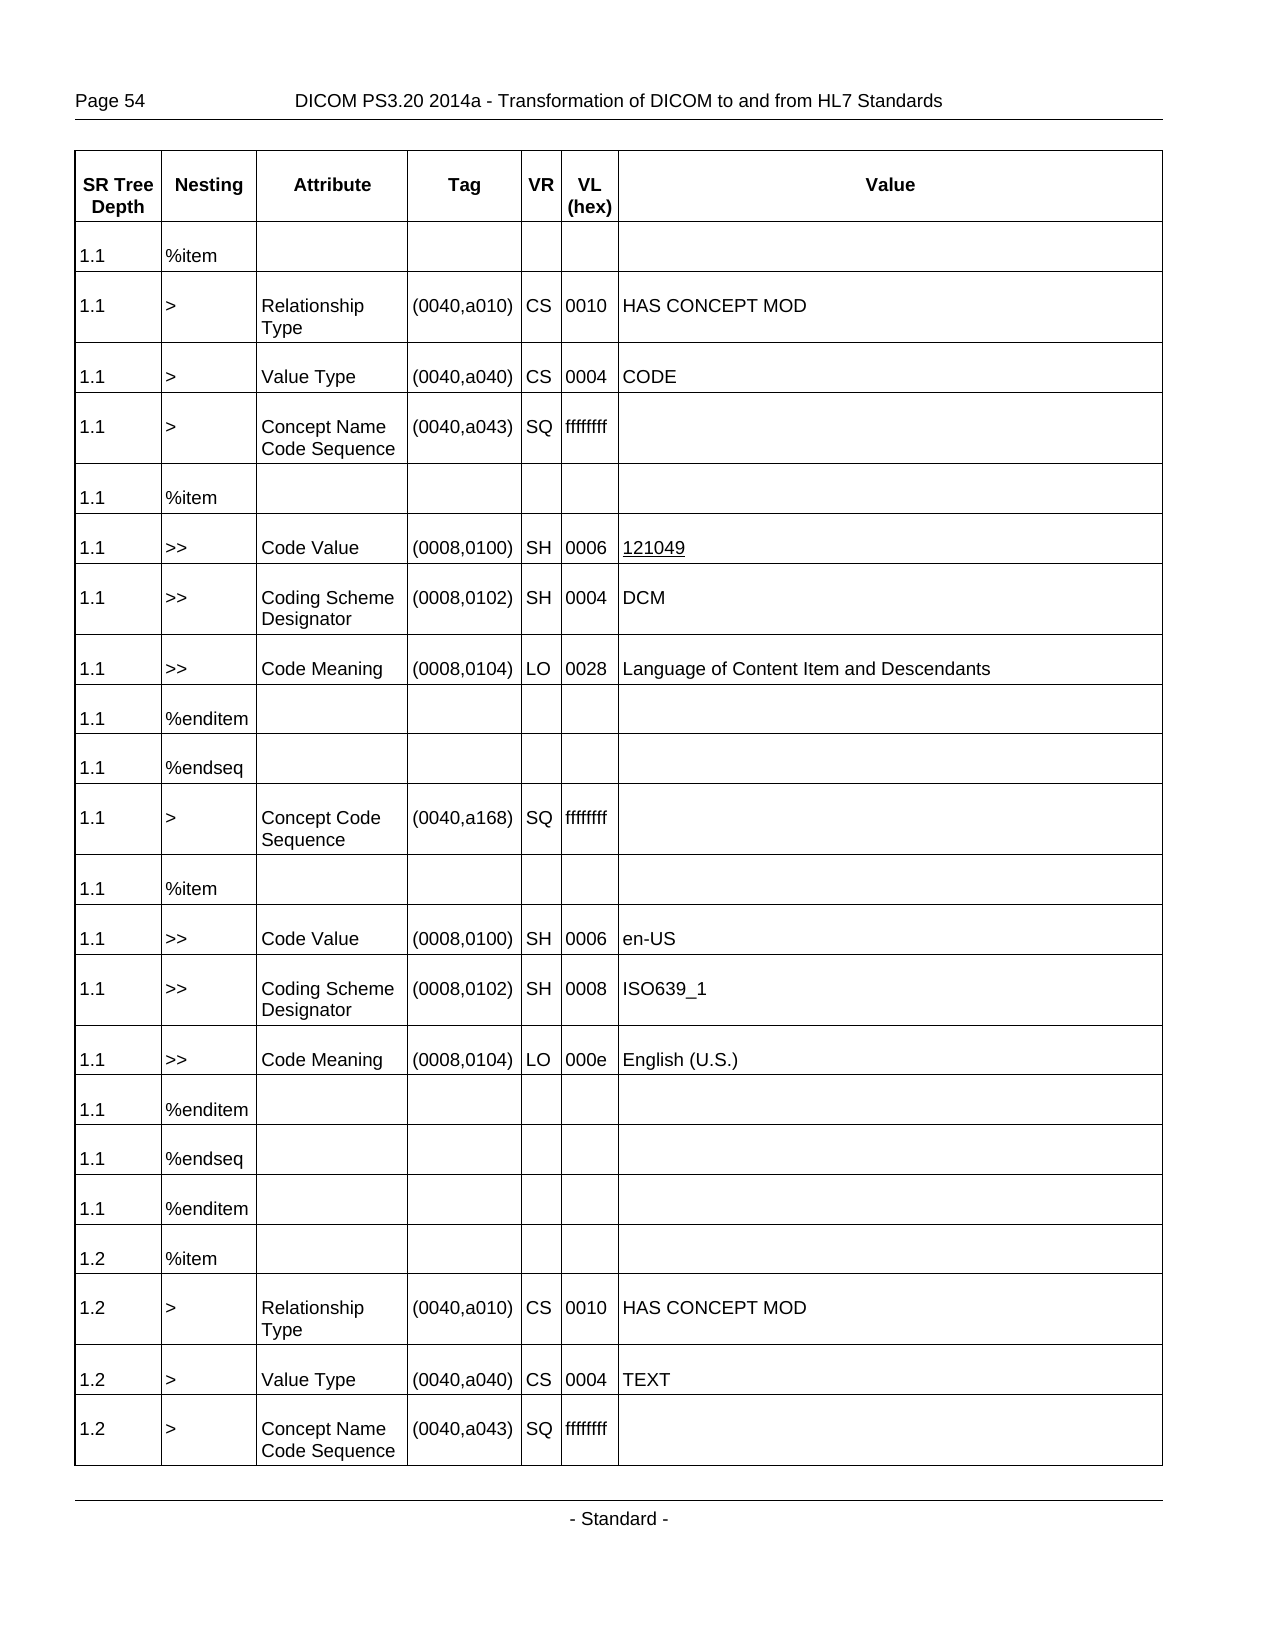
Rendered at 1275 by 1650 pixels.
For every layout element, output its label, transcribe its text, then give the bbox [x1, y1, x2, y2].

table_cell >> [162, 955, 256, 1025]
table_cell 1.1 [76, 635, 161, 683]
table_cell 1.2 [76, 1345, 161, 1394]
table_cell %item [162, 1225, 256, 1273]
table_cell 1.1 [76, 1075, 161, 1124]
table_cell [619, 393, 1162, 463]
table_cell Value Type [257, 1345, 407, 1394]
table_cell > [162, 393, 256, 463]
table_cell [257, 222, 407, 271]
table_cell [562, 464, 618, 513]
table_cell [408, 734, 521, 783]
table_cell (0040,a040) [408, 343, 521, 392]
table_cell [522, 1075, 561, 1124]
table_cell >> [162, 1026, 256, 1074]
table_cell %item [162, 222, 256, 271]
table_cell %enditem [162, 685, 256, 733]
table_cell %item [162, 464, 256, 513]
table_cell 1.2 [76, 1225, 161, 1273]
table_cell > [162, 784, 256, 854]
table_cell Coding Scheme Designator [257, 564, 407, 634]
table_cell (0008,0102) [408, 955, 521, 1025]
table_cell (0040,a010) [408, 1274, 521, 1344]
table_cell ISO639_1 [619, 955, 1162, 1025]
table_cell [257, 1125, 407, 1174]
table_header Nesting [162, 151, 256, 221]
table_cell English (U.S.) [619, 1026, 1162, 1074]
table_cell [619, 1075, 1162, 1124]
table_cell [408, 1175, 521, 1223]
table_cell 000e [562, 1026, 618, 1074]
table_cell 1.1 [76, 1175, 161, 1223]
table_cell >> [162, 514, 256, 562]
table_cell [562, 1175, 618, 1223]
table_header VR [522, 151, 561, 221]
table_cell [522, 222, 561, 271]
table_cell 121049 [619, 514, 1162, 562]
table_cell [619, 1125, 1162, 1174]
table_cell TEXT [619, 1345, 1162, 1394]
table_cell Code Value [257, 514, 407, 562]
table_cell SH [522, 514, 561, 562]
table_cell CODE [619, 343, 1162, 392]
table_cell [522, 464, 561, 513]
table_cell 0006 [562, 514, 618, 562]
table_cell DCM [619, 564, 1162, 634]
table_cell [562, 685, 618, 733]
table_header SR Tree Depth [76, 151, 161, 221]
table_cell 1.1 [76, 685, 161, 733]
table_cell [619, 855, 1162, 904]
table_cell 0004 [562, 343, 618, 392]
table_cell SH [522, 905, 561, 953]
table_cell (0040,a010) [408, 272, 521, 342]
table_cell [562, 1125, 618, 1174]
table_cell [408, 685, 521, 733]
table_cell 0006 [562, 905, 618, 953]
table_cell Coding Scheme Designator [257, 955, 407, 1025]
table_cell 1.2 [76, 1395, 161, 1465]
table_cell Code Meaning [257, 635, 407, 683]
table_cell SQ [522, 393, 561, 463]
table_cell CS [522, 272, 561, 342]
table_cell [562, 734, 618, 783]
table_cell en-US [619, 905, 1162, 953]
table_cell ffffffff [562, 1395, 618, 1465]
table_cell [522, 734, 561, 783]
table_cell [619, 222, 1162, 271]
table_cell SH [522, 564, 561, 634]
table_cell CS [522, 343, 561, 392]
table_cell (0008,0100) [408, 514, 521, 562]
table_cell 1.1 [76, 222, 161, 271]
table_cell [408, 222, 521, 271]
table_cell HAS CONCEPT MOD [619, 272, 1162, 342]
table_cell 1.1 [76, 464, 161, 513]
table_cell %endseq [162, 734, 256, 783]
table_cell Concept Name Code Sequence [257, 1395, 407, 1465]
table_cell >> [162, 635, 256, 683]
table_cell [522, 1225, 561, 1273]
table_cell [562, 222, 618, 271]
table_cell (0040,a043) [408, 393, 521, 463]
table_cell 0004 [562, 564, 618, 634]
table_cell SH [522, 955, 561, 1025]
table_cell 1.1 [76, 955, 161, 1025]
table_cell 1.1 [76, 514, 161, 562]
table_cell Relationship Type [257, 272, 407, 342]
table_cell 1.1 [76, 393, 161, 463]
table_cell [619, 784, 1162, 854]
table_cell 0010 [562, 1274, 618, 1344]
table_cell 0010 [562, 272, 618, 342]
table_cell %endseq [162, 1125, 256, 1174]
table_header Tag [408, 151, 521, 221]
table_cell ffffffff [562, 393, 618, 463]
table_cell > [162, 1395, 256, 1465]
table_cell [522, 1125, 561, 1174]
table_cell [257, 1225, 407, 1273]
table_cell Concept Name Code Sequence [257, 393, 407, 463]
table_cell [619, 1175, 1162, 1223]
table_header VL (hex) [562, 151, 618, 221]
table_cell %enditem [162, 1075, 256, 1124]
table_cell Language of Content Item and Descendants [619, 635, 1162, 683]
table_cell 1.1 [76, 343, 161, 392]
table_cell [562, 1225, 618, 1273]
table_cell [408, 855, 521, 904]
table_cell > [162, 1274, 256, 1344]
table_cell Code Meaning [257, 1026, 407, 1074]
table_cell HAS CONCEPT MOD [619, 1274, 1162, 1344]
table_cell [619, 464, 1162, 513]
table_cell [257, 464, 407, 513]
table_cell 1.1 [76, 272, 161, 342]
table_cell > [162, 272, 256, 342]
table_cell SQ [522, 1395, 561, 1465]
table_cell 0008 [562, 955, 618, 1025]
table_cell (0008,0102) [408, 564, 521, 634]
table_cell Code Value [257, 905, 407, 953]
table_cell [522, 855, 561, 904]
table_cell 1.1 [76, 784, 161, 854]
table_cell [562, 855, 618, 904]
table_cell %item [162, 855, 256, 904]
table_cell Concept Code Sequence [257, 784, 407, 854]
table_header Attribute [257, 151, 407, 221]
table_cell [619, 1395, 1162, 1465]
table_cell [619, 1225, 1162, 1273]
table_cell [257, 855, 407, 904]
table_cell %enditem [162, 1175, 256, 1223]
table_cell 1.1 [76, 564, 161, 634]
table_cell 1.2 [76, 1274, 161, 1344]
table_cell [257, 685, 407, 733]
table_cell [619, 734, 1162, 783]
table_cell CS [522, 1345, 561, 1394]
table_cell 1.1 [76, 734, 161, 783]
table_cell Value Type [257, 343, 407, 392]
table_cell LO [522, 1026, 561, 1074]
table_cell (0040,a040) [408, 1345, 521, 1394]
table_cell > [162, 1345, 256, 1394]
table_cell (0008,0104) [408, 635, 521, 683]
table_cell (0040,a043) [408, 1395, 521, 1465]
table_cell LO [522, 635, 561, 683]
table_cell 1.1 [76, 1026, 161, 1074]
table_cell 1.1 [76, 855, 161, 904]
table_cell ffffffff [562, 784, 618, 854]
table_cell [522, 685, 561, 733]
table_cell >> [162, 905, 256, 953]
table_cell CS [522, 1274, 561, 1344]
table_cell [257, 734, 407, 783]
table_cell (0008,0104) [408, 1026, 521, 1074]
table_cell [408, 1125, 521, 1174]
table_cell SQ [522, 784, 561, 854]
table_cell (0040,a168) [408, 784, 521, 854]
table_cell [408, 1225, 521, 1273]
table_cell Relationship Type [257, 1274, 407, 1344]
table_cell [522, 1175, 561, 1223]
table_cell 0028 [562, 635, 618, 683]
table_cell >> [162, 564, 256, 634]
table_cell [408, 464, 521, 513]
table_header Value [619, 151, 1162, 221]
table_cell 1.1 [76, 905, 161, 953]
table_cell [408, 1075, 521, 1124]
table_cell [619, 685, 1162, 733]
table_cell 0004 [562, 1345, 618, 1394]
table_cell [257, 1075, 407, 1124]
table_cell [257, 1175, 407, 1223]
table_cell [562, 1075, 618, 1124]
table_cell > [162, 343, 256, 392]
table_cell (0008,0100) [408, 905, 521, 953]
table_cell 1.1 [76, 1125, 161, 1174]
